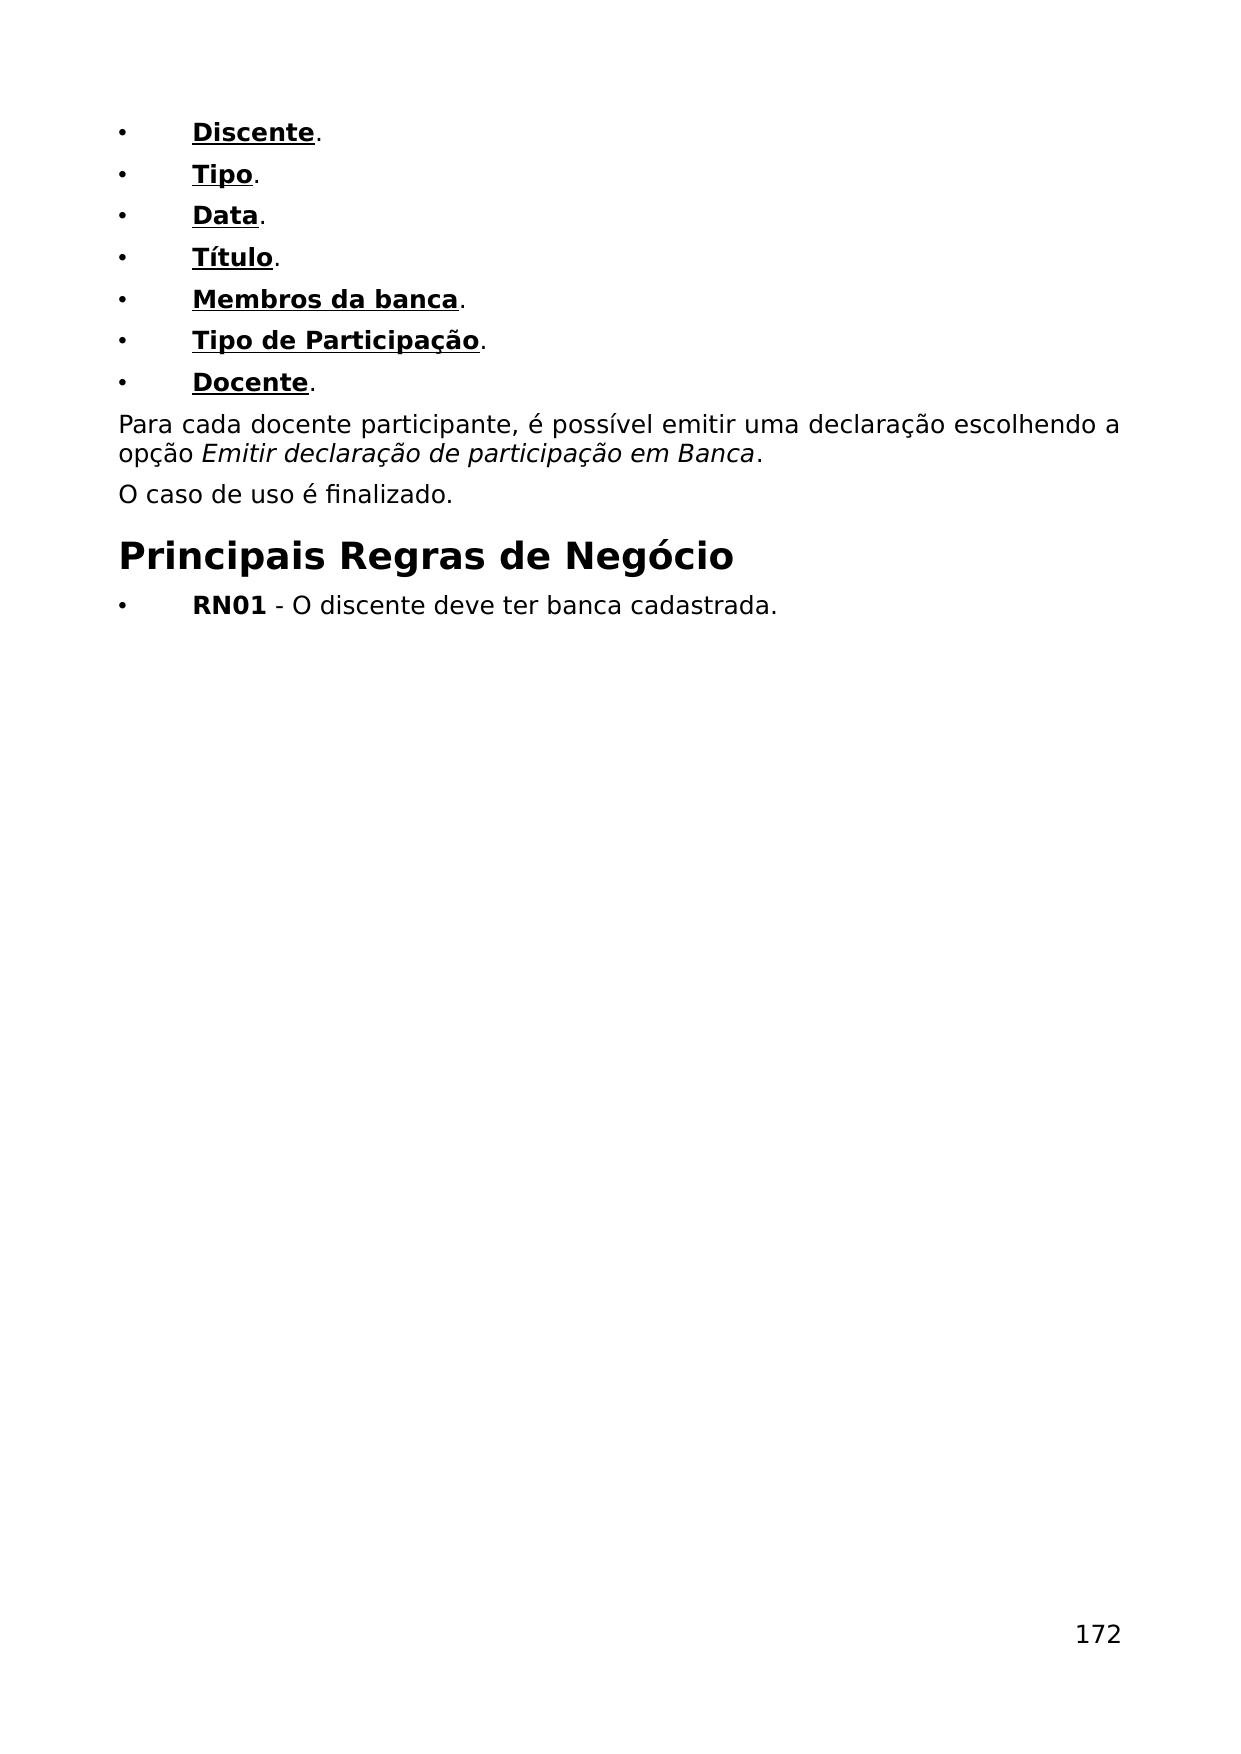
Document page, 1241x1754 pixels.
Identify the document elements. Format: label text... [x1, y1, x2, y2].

list Título. [118, 243, 1122, 272]
list Discente. [118, 118, 1122, 147]
list Data. [118, 201, 1122, 231]
list Tipo de Participação. [118, 326, 1122, 356]
list Membros da banca. [118, 285, 1122, 314]
subtitle Principais Regras de Negócio [118, 535, 1122, 578]
text Para cada docente participante, é possível emitir uma declaração escolhendo a opção Emitir declaração de participação em Banca. [118, 410, 1122, 468]
list RN01 - O discente deve ter banca cadastrada. [118, 591, 1122, 620]
text O caso de uso é finalizado. [118, 481, 1122, 510]
list Docente. [118, 368, 1122, 397]
list Tipo. [118, 160, 1122, 189]
